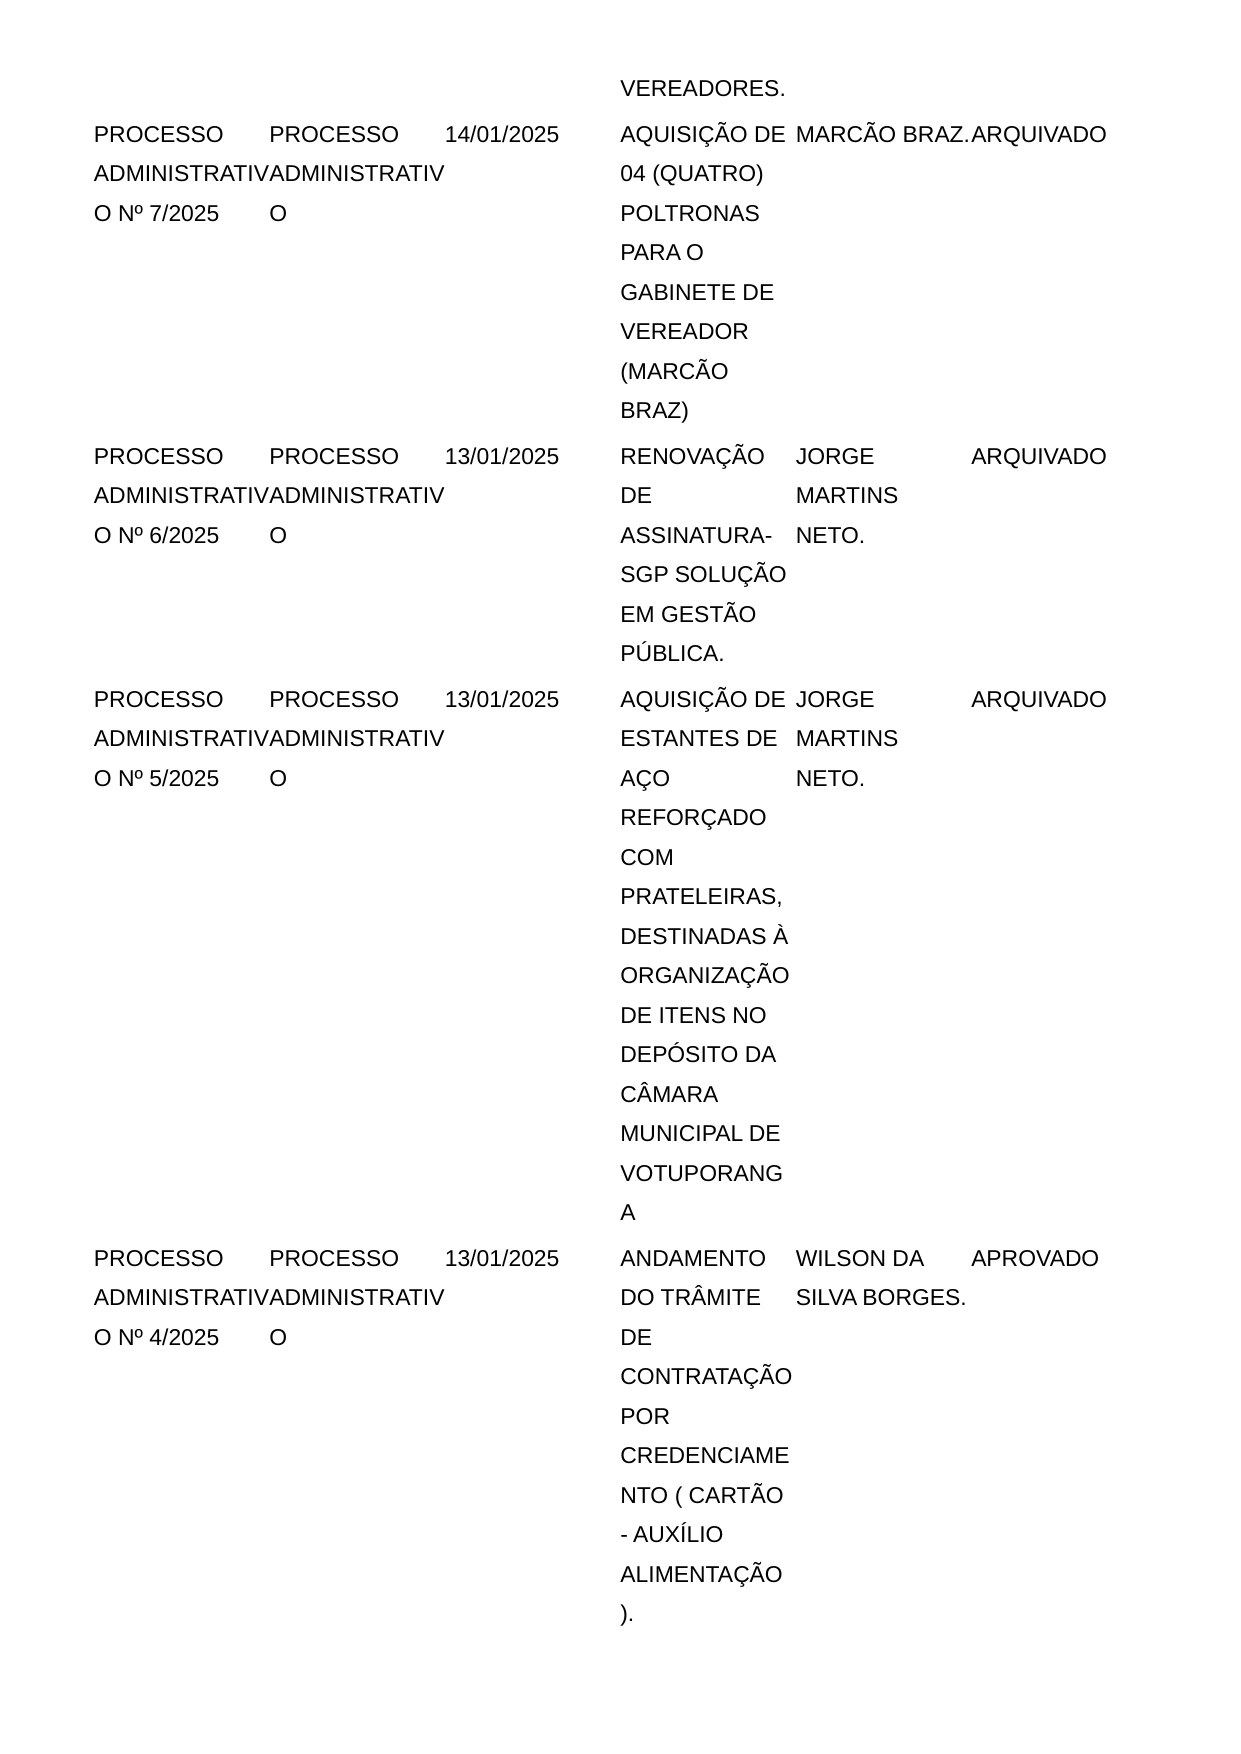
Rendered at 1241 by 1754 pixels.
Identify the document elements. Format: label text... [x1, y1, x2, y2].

table_cell PROCESSO ADMINISTRATIVO Nº 5/2025 [94, 686, 269, 1245]
table_cell 13/01/2025 [445, 686, 620, 1245]
table_cell [445, 75, 620, 121]
table_cell ARQUIVADO [971, 443, 1146, 686]
table_cell PROCESSO ADMINISTRATIVO [269, 443, 444, 686]
table_cell [269, 75, 444, 121]
table_cell AQUISIÇÃO DE ESTANTES DE AÇO REFORÇADO COM PRATELEIRAS, DESTINADAS À ORGANIZAÇÃO DE ITENS NO DEPÓSITO DA CÂMARA MUNICIPAL DE VOTUPORANGA [620, 686, 796, 1245]
table_cell 13/01/2025 [445, 443, 620, 686]
table_cell [94, 75, 269, 121]
table_cell MARCÃO BRAZ. [796, 121, 971, 443]
table_cell PROCESSO ADMINISTRATIVO Nº 6/2025 [94, 443, 269, 686]
table_cell ANDAMENTO DO TRÂMITE DE CONTRATAÇÃO POR CREDENCIAMENTO ( CARTÃO - AUXÍLIO ALIMENTAÇÃO ). [620, 1245, 796, 1646]
table_cell PROCESSO ADMINISTRATIVO Nº 4/2025 [94, 1245, 269, 1646]
table_cell RENOVAÇÃO DE ASSINATURA- SGP SOLUÇÃO EM GESTÃO PÚBLICA. [620, 443, 796, 686]
table_cell ARQUIVADO [971, 686, 1146, 1245]
table_cell JORGE MARTINS NETO. [796, 686, 971, 1245]
table_cell AQUISIÇÃO DE 04 (QUATRO) POLTRONAS PARA O GABINETE DE VEREADOR (MARCÃO BRAZ) [620, 121, 796, 443]
table_cell PROCESSO ADMINISTRATIVO [269, 121, 444, 443]
table_cell PROCESSO ADMINISTRATIVO Nº 7/2025 [94, 121, 269, 443]
table_cell JORGE MARTINS NETO. [796, 443, 971, 686]
table_cell 14/01/2025 [445, 121, 620, 443]
table_cell PROCESSO ADMINISTRATIVO [269, 1245, 444, 1646]
table_cell VEREADORES. [620, 75, 796, 121]
table_cell [796, 75, 971, 121]
table_cell APROVADO [971, 1245, 1146, 1646]
table_cell WILSON DA SILVA BORGES. [796, 1245, 971, 1646]
table_cell [971, 75, 1146, 121]
table_cell ARQUIVADO [971, 121, 1146, 443]
table_cell 13/01/2025 [445, 1245, 620, 1646]
table_cell PROCESSO ADMINISTRATIVO [269, 686, 444, 1245]
